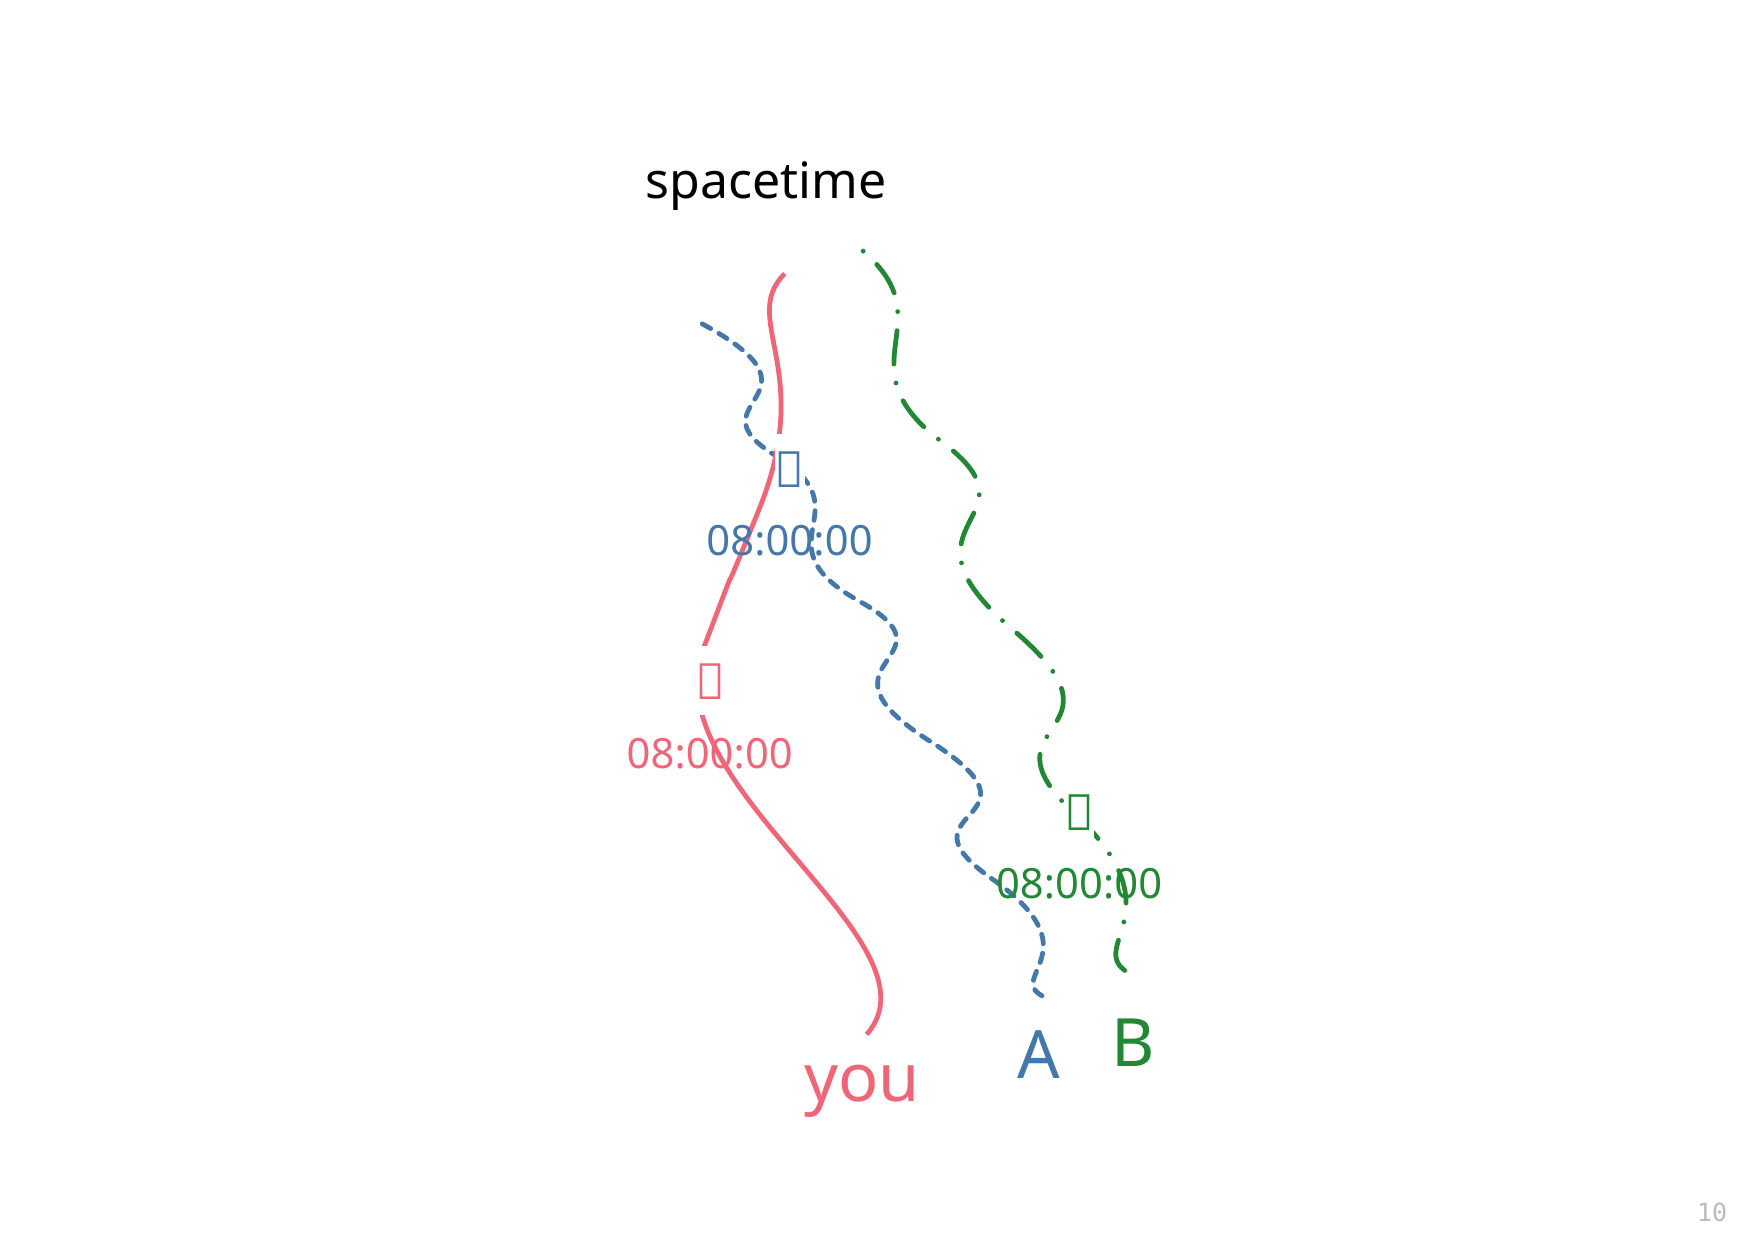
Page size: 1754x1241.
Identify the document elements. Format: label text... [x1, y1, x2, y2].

text_box  08:00:00 [691, 426, 869, 540]
text_box you [789, 1023, 934, 1105]
text_box  08:00:00 [611, 639, 789, 753]
text_box spacetime [631, 138, 883, 203]
text_box A [1002, 999, 1085, 1082]
text_box  08:00:00 [981, 769, 1158, 883]
text_box B [1096, 987, 1168, 1070]
